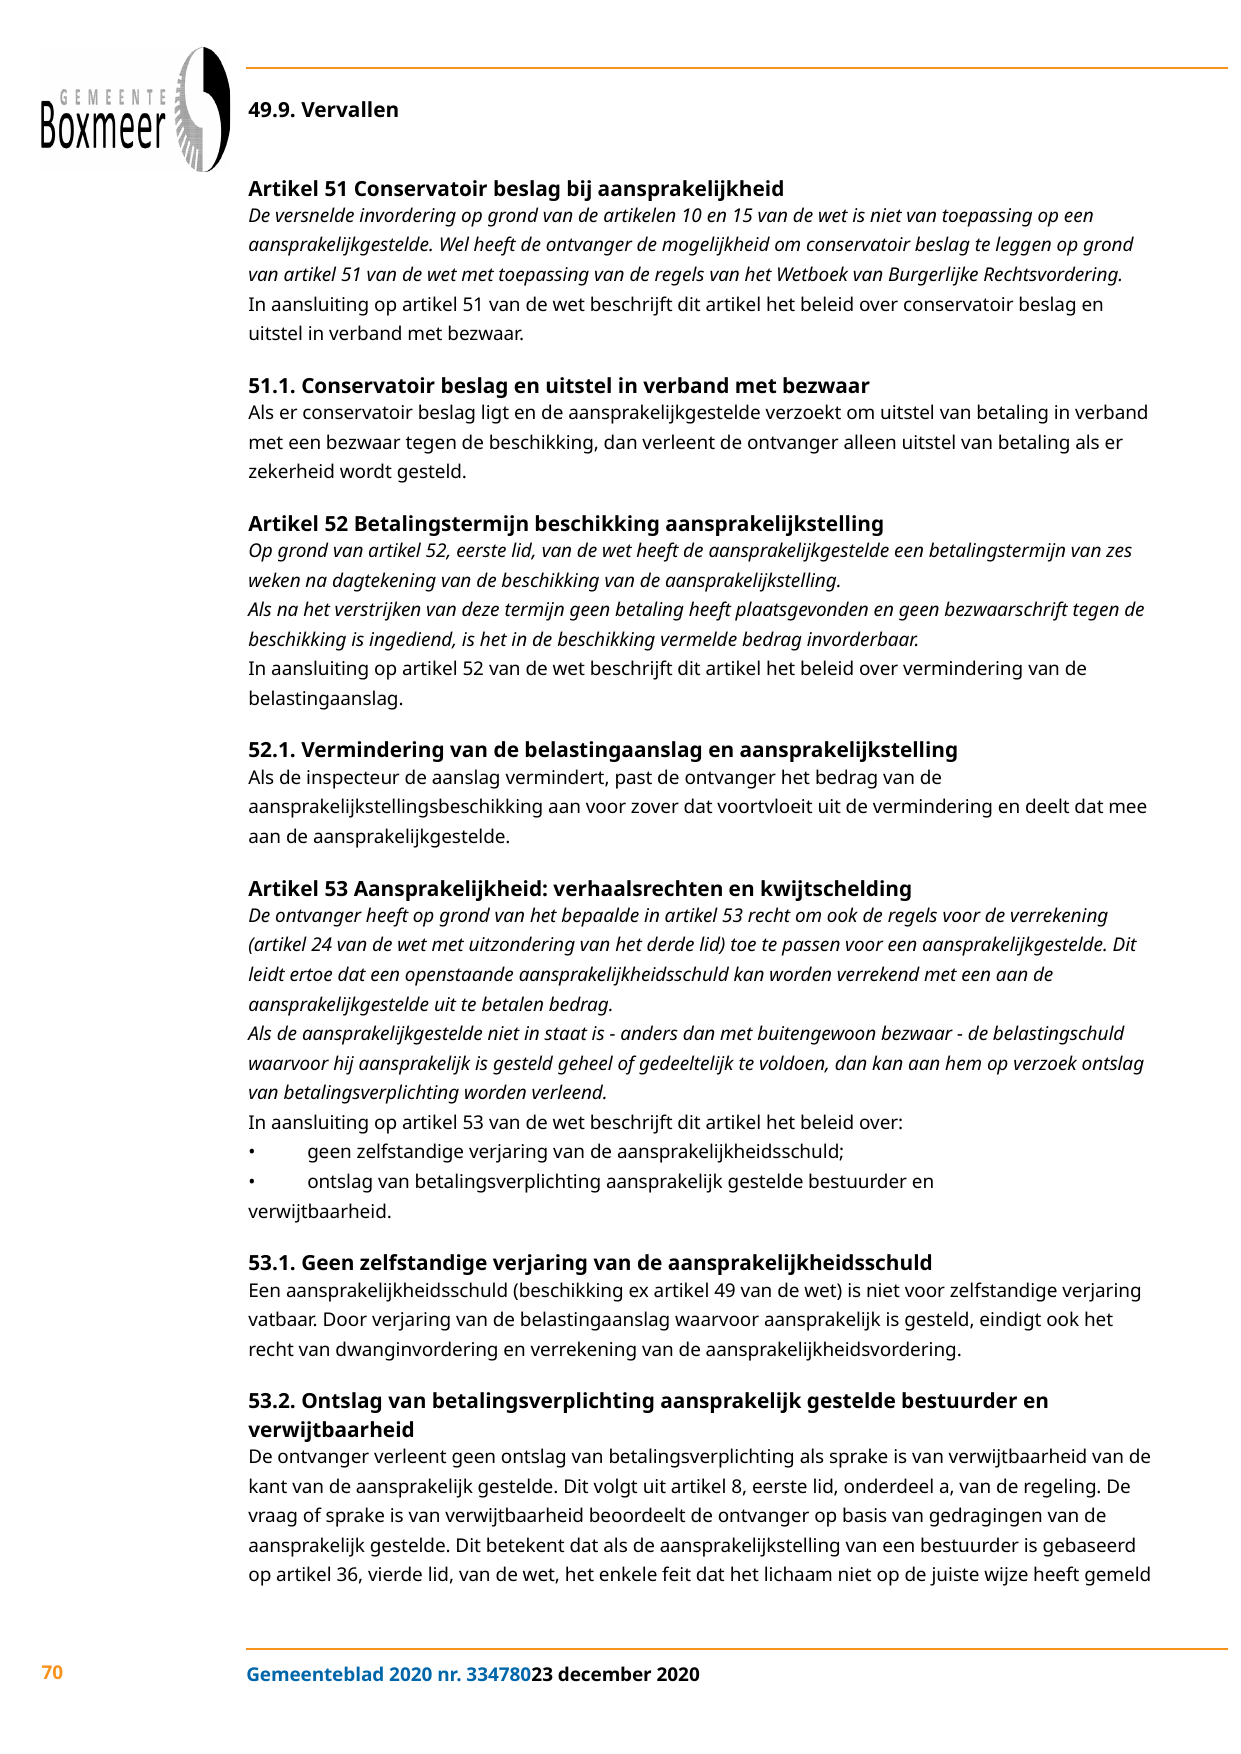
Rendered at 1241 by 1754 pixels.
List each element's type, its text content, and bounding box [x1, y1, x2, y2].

text Als de inspecteur de aanslag vermindert, past de ontvanger het bedrag van de aansprakelijkstellingsbeschikking aan voor zover dat voortvloeit uit de vermindering en deelt dat mee aan de aansprakelijkgestelde. [248, 764, 1152, 849]
text In aansluiting op artikel 51 van de wet beschrijft dit artikel het beleid over conservatoir beslag en uitstel in verband met bezwaar. [248, 291, 1152, 346]
text 51.1. Conservatoir beslag en uitstel in verband met bezwaar [248, 371, 1152, 399]
text De ontvanger verleent geen ontslag van betalingsverplichting als sprake is van verwijtbaarheid van de kant van de aansprakelijk gestelde. Dit volgt uit artikel 8, eerste lid, onderdeel a, van de regeling. De vraag of sprake is van verwijtbaarheid beoordeelt de ontvanger op basis van gedragingen van de aansprakelijk gestelde. Dit betekent dat als de aansprakelijkstelling van een bestuurder is gebaseerd op artikel 36, vierde lid, van de wet, het enkele feit dat het lichaam niet op de juiste wijze heeft gemeld [248, 1443, 1152, 1587]
text De ontvanger heeft op grond van het bepaalde in artikel 53 recht om ook de regels voor de verrekening (artikel 24 van de wet met uitzondering van het derde lid) toe te passen voor een aansprakelijkgestelde. Dit leidt ertoe dat een openstaande aansprakelijkheidsschuld kan worden verrekend met een aan de aansprakelijkgestelde uit te betalen bedrag. [248, 902, 1152, 1017]
text De versnelde invordering op grond van de artikelen 10 en 15 van de wet is niet van toepassing op een aansprakelijkgestelde. Wel heeft de ontvanger de mogelijkheid om conservatoir beslag te leggen op grond van artikel 51 van de wet met toepassing van de regels van het Wetboek van Burgerlijke Rechtsvordering. [248, 202, 1152, 287]
text Een aansprakelijkheidsschuld (beschikking ex artikel 49 van de wet) is niet voor zelfstandige verjaring vatbaar. Door verjaring van de belastingaanslag waarvoor aansprakelijk is gesteld, eindigt ook het recht van dwanginvordering en verrekening van de aansprakelijkheidsvordering. [248, 1277, 1152, 1362]
text Op grond van artikel 52, eerste lid, van de wet heeft de aansprakelijkgestelde een betalingstermijn van zes weken na dagtekening van de beschikking van de aansprakelijkstelling. [248, 537, 1152, 593]
text Als de aansprakelijkgestelde niet in staat is - anders dan met buitengewoon bezwaar - de belastingschuld waarvoor hij aansprakelijk is gesteld geheel of gedeeltelijk te voldoen, dan kan aan hem op verzoek ontslag van betalingsverplichting worden verleend. [248, 1020, 1152, 1105]
text 53.1. Geen zelfstandige verjaring van de aansprakelijkheidsschuld [248, 1248, 1152, 1277]
text Artikel 51 Conservatoir beslag bij aansprakelijkheid [248, 174, 1152, 202]
list geen zelfstandige verjaring van de aansprakelijkheidsschuld; [248, 1139, 1152, 1164]
text 53.2. Ontslag van betalingsverplichting aansprakelijk gestelde bestuurder en verwijtbaarheid [248, 1386, 1152, 1443]
text Als na het verstrijken van deze termijn geen betaling heeft plaatsgevonden en geen bezwaarschrift tegen de beschikking is ingediend, is het in de beschikking vermelde bedrag invorderbaar. [248, 596, 1152, 652]
text Artikel 53 Aansprakelijkheid: verhaalsrechten en kwijtschelding [248, 874, 1152, 902]
text Artikel 52 Betalingstermijn beschikking aansprakelijkstelling [248, 509, 1152, 537]
text In aansluiting op artikel 53 van de wet beschrijft dit artikel het beleid over: [248, 1109, 1152, 1135]
list ontslag van betalingsverplichting aansprakelijk gestelde bestuurder en [248, 1168, 1152, 1194]
text 49.9. Vervallen [248, 95, 1152, 123]
text verwijtbaarheid. [248, 1198, 1152, 1224]
text In aansluiting op artikel 52 van de wet beschrijft dit artikel het beleid over vermindering van de belastingaanslag. [248, 656, 1152, 711]
picture [41, 47, 231, 172]
text Als er conservatoir beslag ligt en de aansprakelijkgestelde verzoekt om uitstel van betaling in verband met een bezwaar tegen de beschikking, dan verleent de ontvanger alleen uitstel van betaling als er zekerheid wordt gesteld. [248, 399, 1152, 484]
text 52.1. Vermindering van de belastingaanslag en aansprakelijkstelling [248, 736, 1152, 764]
